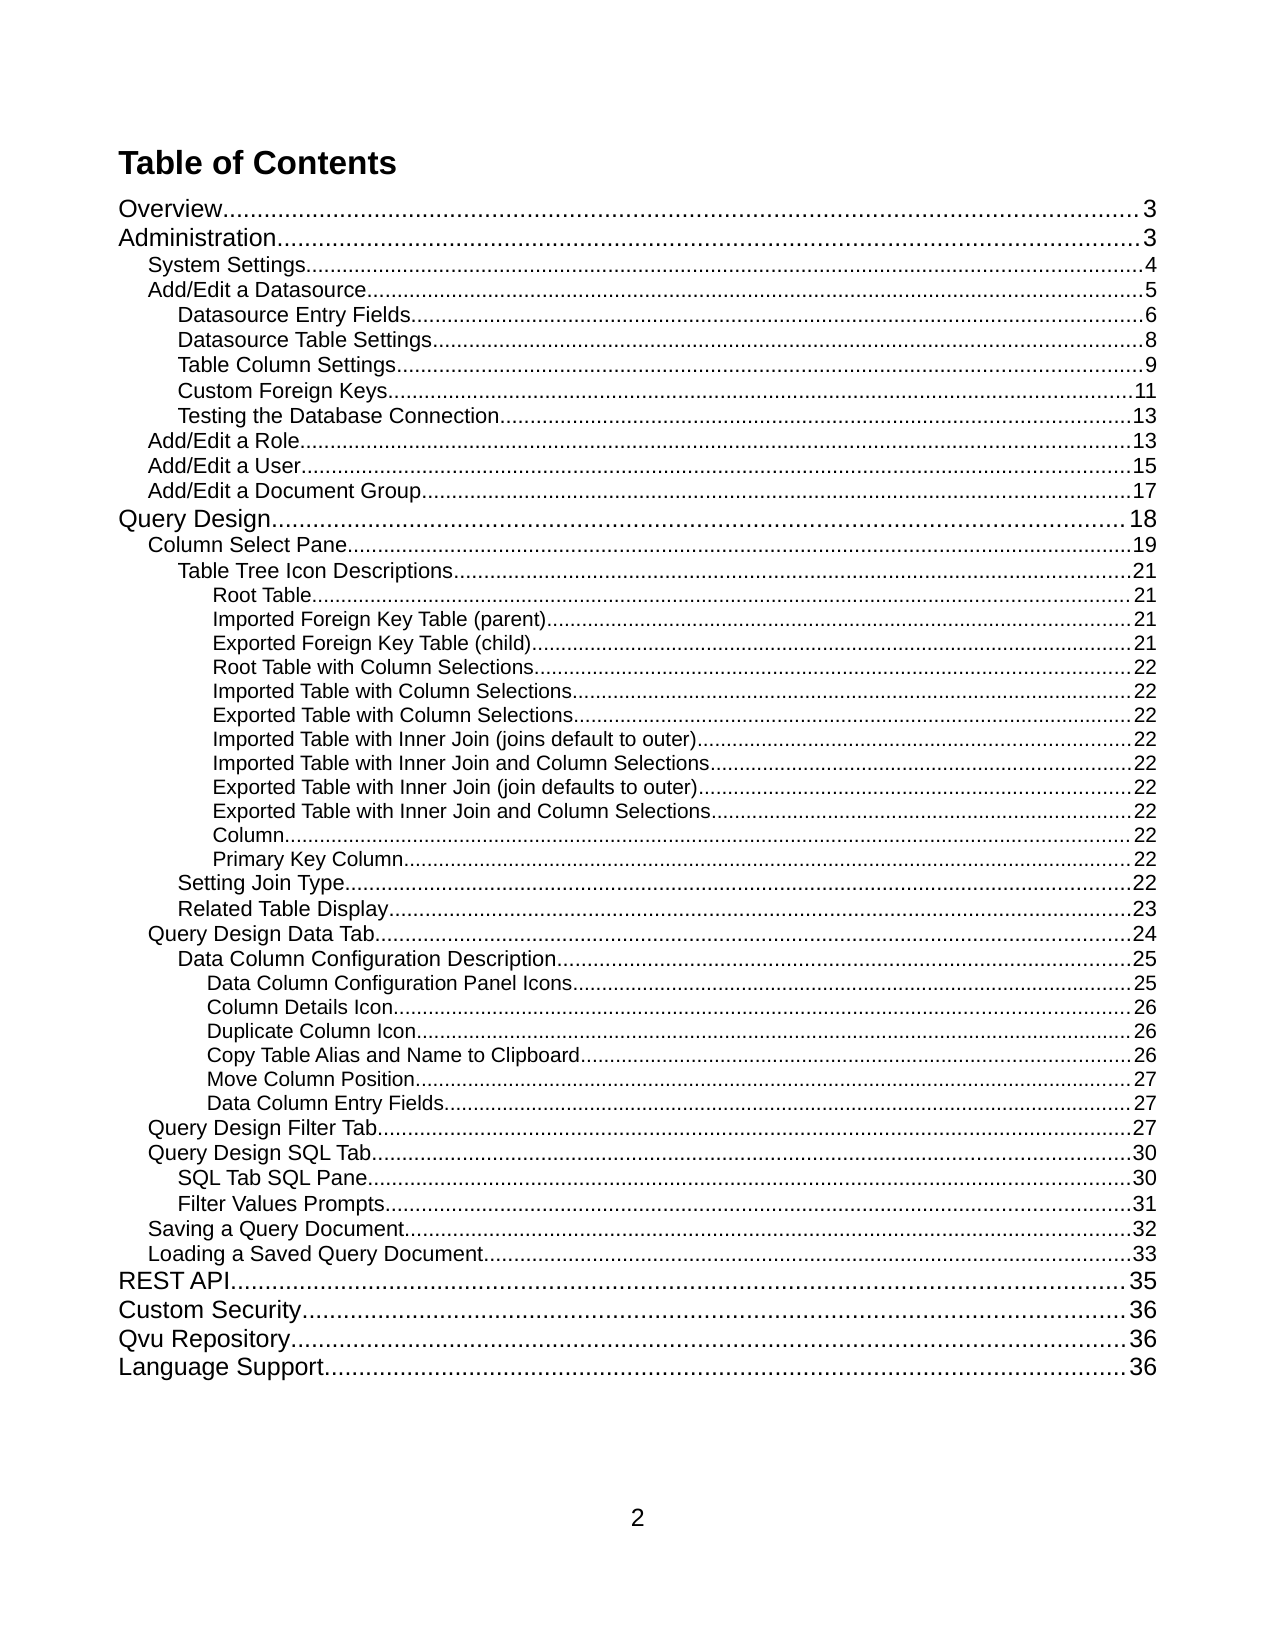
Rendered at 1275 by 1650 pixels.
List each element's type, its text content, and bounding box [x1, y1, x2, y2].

text Setting Join Type 22 [177, 870, 1157, 896]
text Table Tree Icon Descriptions 21 [177, 558, 1157, 583]
text Datasource Table Settings 8 [177, 327, 1157, 352]
subtitle Table of Contents [118, 143, 1157, 182]
text Add/Edit a User 15 [148, 453, 1157, 478]
text Copy Table Alias and Name to Clipboard 26 [207, 1043, 1157, 1067]
text Column Details Icon 26 [207, 995, 1157, 1019]
text Query Design SQL Tab 30 [148, 1140, 1157, 1165]
text Custom Foreign Keys 11 [177, 378, 1157, 403]
text Root Table with Column Selections 22 [207, 655, 1157, 679]
text Primary Key Column 22 [207, 846, 1157, 870]
text Imported Table with Column Selections 22 [207, 679, 1157, 703]
text Loading a Saved Query Document 33 [148, 1241, 1157, 1266]
text Query Design Filter Tab 27 [148, 1115, 1157, 1140]
text Add/Edit a Role 13 [148, 428, 1157, 453]
text Add/Edit a Datasource 5 [148, 277, 1157, 302]
text Imported Table with Inner Join and Column Selections 22 [207, 751, 1157, 774]
text Move Column Position 27 [207, 1067, 1157, 1091]
text Duplicate Column Icon 26 [207, 1019, 1157, 1043]
text Column Select Pane 19 [148, 532, 1157, 558]
text Administration 3 [118, 223, 1157, 252]
text Exported Table with Inner Join (join defaults to outer) 22 [207, 774, 1157, 798]
text Overview 3 [118, 194, 1157, 223]
text Imported Foreign Key Table (parent) 21 [207, 607, 1157, 631]
text Column 22 [207, 822, 1157, 846]
text Saving a Query Document 32 [148, 1216, 1157, 1241]
text Data Column Entry Fields 27 [207, 1091, 1157, 1115]
text Related Table Display 23 [177, 896, 1157, 921]
text Data Column Configuration Description 25 [177, 946, 1157, 971]
text Exported Table with Inner Join and Column Selections 22 [207, 798, 1157, 822]
text Exported Table with Column Selections 22 [207, 703, 1157, 727]
text Root Table 21 [207, 583, 1157, 607]
text Query Design 18 [118, 504, 1157, 532]
text SQL Tab SQL Pane 30 [177, 1165, 1157, 1191]
text Testing the Database Connection 13 [177, 403, 1157, 428]
text Exported Foreign Key Table (child) 21 [207, 631, 1157, 655]
text REST API 35 [118, 1266, 1157, 1295]
text Imported Table with Inner Join (joins default to outer) 22 [207, 727, 1157, 751]
text Query Design Data Tab 24 [148, 921, 1157, 946]
text Datasource Entry Fields 6 [177, 302, 1157, 327]
text Filter Values Prompts 31 [177, 1191, 1157, 1216]
text Custom Security 36 [118, 1295, 1157, 1324]
text Language Support 36 [118, 1352, 1157, 1381]
text Qvu Repository 36 [118, 1324, 1157, 1352]
text System Settings 4 [148, 252, 1157, 277]
text Table Column Settings 9 [177, 352, 1157, 378]
text Add/Edit a Document Group 17 [148, 478, 1157, 504]
text Data Column Configuration Panel Icons 25 [207, 971, 1157, 995]
